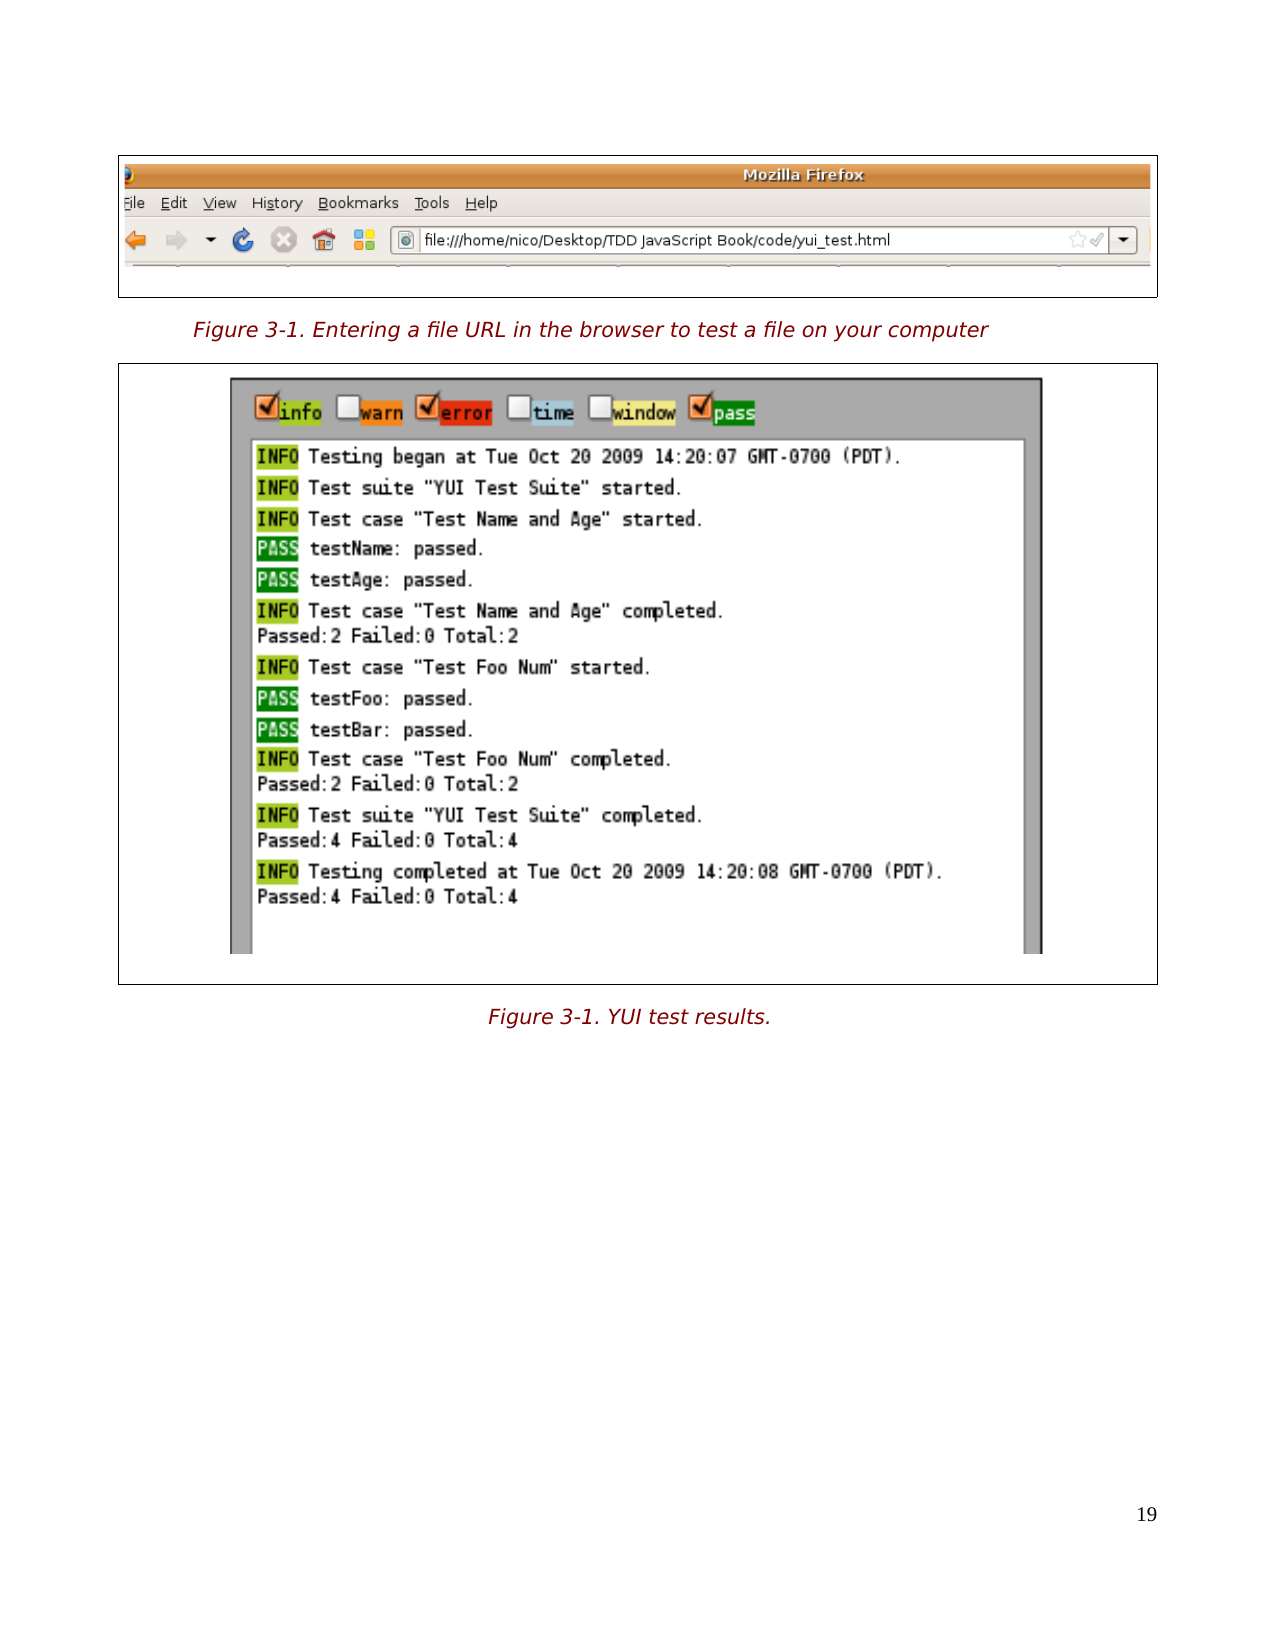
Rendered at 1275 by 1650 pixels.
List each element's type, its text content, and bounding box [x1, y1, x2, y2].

title Figure 3-1. YUI test results. [193, 1005, 1082, 1030]
picture [124, 164, 1151, 267]
title Figure 3-1. Entering a file URL in the browser to test a file on your computer [193, 318, 1082, 342]
picture [230, 370, 1045, 954]
